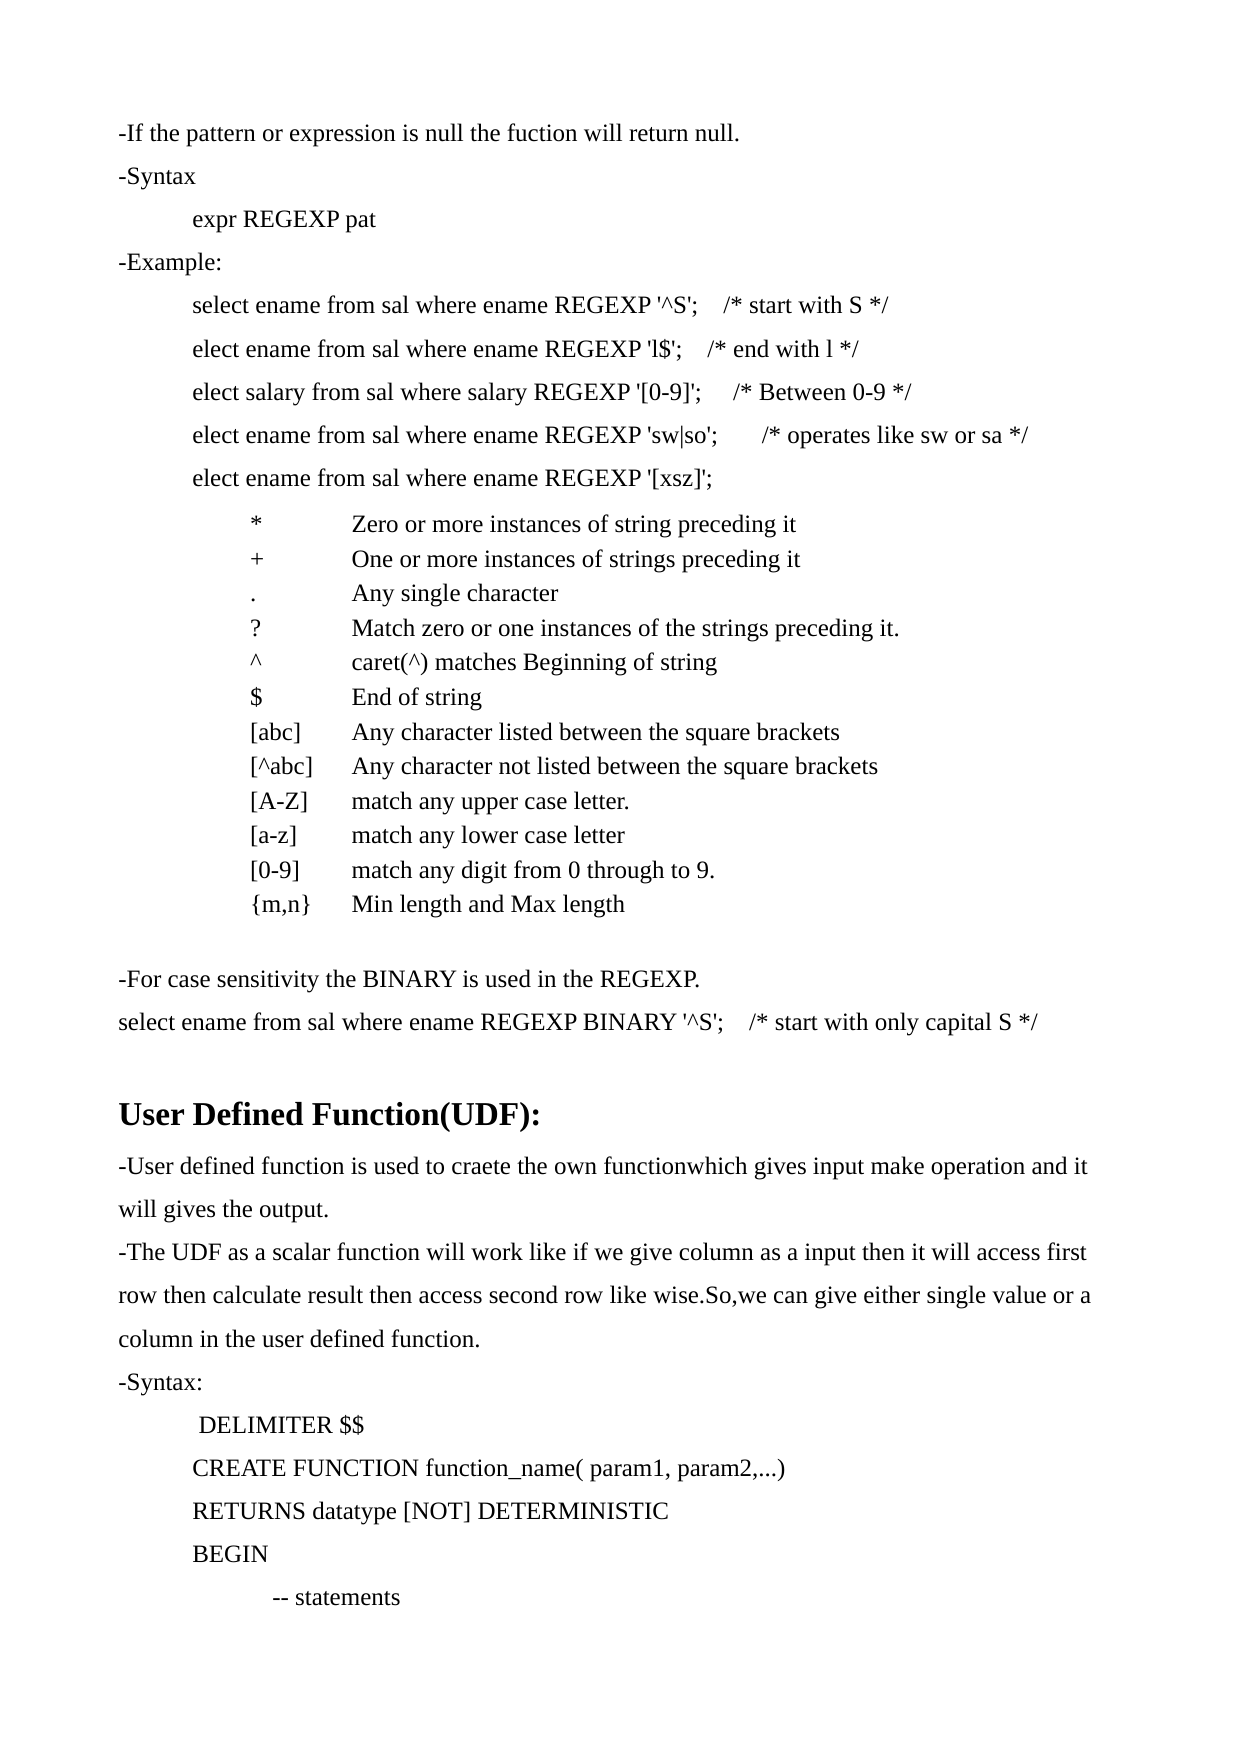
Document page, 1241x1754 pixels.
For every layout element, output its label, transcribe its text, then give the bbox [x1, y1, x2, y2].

table_cell caret(^) matches Beginning of string [349, 645, 968, 679]
table_cell [abc] [247, 714, 348, 748]
text select ename from sal where ename REGEXP '^S'; /* start with S */ [118, 291, 1122, 319]
table_cell ? [247, 610, 348, 644]
text elect salary from sal where salary REGEXP '[0-9]'; /* Between 0-9 */ [118, 377, 1122, 406]
table_cell match any digit from 0 through to 9. [349, 852, 968, 887]
table_cell match any upper case letter. [349, 783, 968, 817]
table_header * [247, 506, 348, 541]
text User Defined Function(UDF): [118, 1094, 1122, 1132]
text elect ename from sal where ename REGEXP '[xsz]'; [118, 463, 1122, 492]
table_cell [A-Z] [247, 783, 348, 817]
table_cell Any character not listed between the square brackets [349, 748, 968, 783]
text -For case sensitivity the BINARY is used in the REGEXP. [118, 964, 1122, 993]
text CREATE FUNCTION function_name( param1, param2,...) [118, 1453, 1122, 1482]
text -Example: [118, 247, 1122, 276]
text -The UDF as a scalar function will work like if we give column as a input then it will access first row then calculate result then access second row like wise.So,we can give either single value or a column in the user defined function. [118, 1237, 1122, 1352]
text elect ename from sal where ename REGEXP 'sw|so'; /* operates like sw or sa */ [118, 420, 1122, 449]
text -User defined function is used to craete the own functionwhich gives input make operation and it will gives the output. [118, 1151, 1122, 1223]
table_cell Min length and Max length [349, 887, 968, 921]
table_cell Match zero or one instances of the strings preceding it. [349, 610, 968, 644]
table_cell [a-z] [247, 818, 348, 852]
text -Syntax: [118, 1367, 1122, 1396]
text BEGIN [118, 1539, 1122, 1568]
table_cell $ [247, 679, 348, 714]
table_cell [0-9] [247, 852, 348, 887]
table_cell {m,n} [247, 887, 348, 921]
table_cell ^ [247, 645, 348, 679]
text expr REGEXP pat [118, 204, 1122, 233]
text -If the pattern or expression is null the fuction will return null. [118, 118, 1122, 147]
text select ename from sal where ename REGEXP BINARY '^S'; /* start with only capital S */ [118, 1007, 1122, 1036]
table_cell [^abc] [247, 748, 348, 783]
text -- statements [118, 1582, 1122, 1611]
table_cell . [247, 575, 348, 610]
text -Syntax [118, 161, 1122, 190]
table_cell + [247, 541, 348, 575]
text DELIMITER $$ [118, 1410, 1122, 1439]
table_cell Any single character [349, 575, 968, 610]
text RETURNS datatype [NOT] DETERMINISTIC [118, 1496, 1122, 1525]
table_cell End of string [349, 679, 968, 714]
text elect ename from sal where ename REGEXP 'l$'; /* end with l */ [118, 334, 1122, 362]
table_cell One or more instances of strings preceding it [349, 541, 968, 575]
table_cell match any lower case letter [349, 818, 968, 852]
table_header Zero or more instances of string preceding it [349, 506, 968, 541]
table_cell Any character listed between the square brackets [349, 714, 968, 748]
